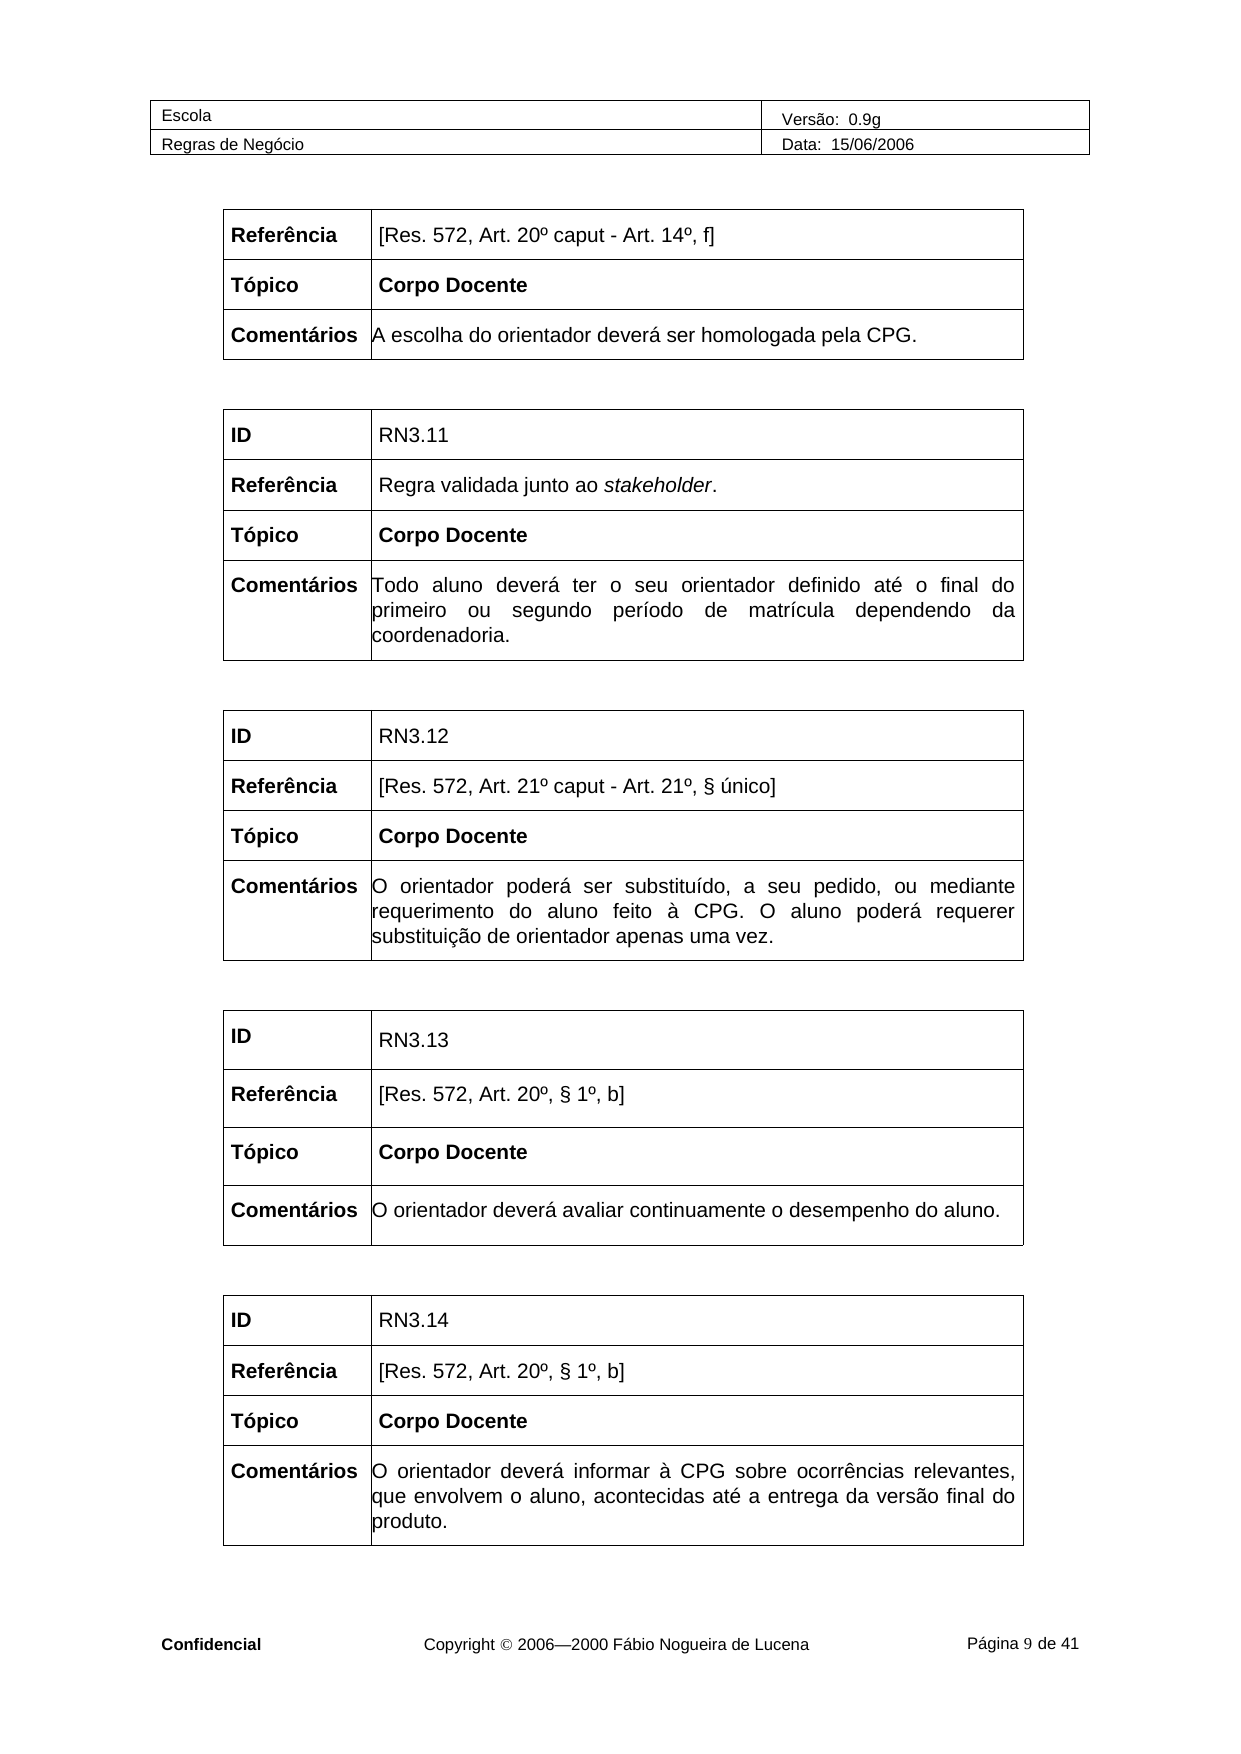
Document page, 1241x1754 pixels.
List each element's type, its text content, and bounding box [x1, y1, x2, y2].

table_cell Referência [224, 1070, 371, 1127]
table_cell Corpo Docente [372, 1128, 1023, 1185]
table_header RN3.13 [372, 1011, 1023, 1068]
table_cell O orientador deverá avaliar continuamente o desempenho do aluno. [372, 1186, 1023, 1244]
table_cell A escolha do orientador deverá ser homologada pela CPG. [372, 310, 1023, 359]
table_header ID [224, 1296, 371, 1345]
table_header RN3.14 [372, 1296, 1023, 1345]
table_cell Comentários [224, 861, 371, 960]
table_cell Corpo Docente [372, 511, 1023, 559]
table_cell Comentários [224, 561, 371, 660]
table_cell Referência [224, 460, 371, 509]
table_cell [Res. 572, Art. 20º, § 1º, b] [372, 1346, 1023, 1395]
table_cell Tópico [224, 811, 371, 860]
table_cell Comentários [224, 310, 371, 359]
table_cell Corpo Docente [372, 260, 1023, 309]
table_header ID [224, 1011, 371, 1068]
table_cell Referência [224, 210, 371, 259]
table_cell Referência [224, 1346, 371, 1395]
table_cell Tópico [224, 260, 371, 309]
table_header ID [224, 410, 371, 459]
table_cell Todo aluno deverá ter o seu orientador definido até o final do primeiro ou segundo período de matrícula dependendo da coordenadoria. [372, 561, 1023, 660]
table_cell Comentários [224, 1186, 371, 1244]
table_cell [Res. 572, Art. 20º caput - Art. 14º, f] [372, 210, 1023, 259]
table_header RN3.11 [372, 410, 1023, 459]
table_cell Comentários [224, 1446, 371, 1545]
table_cell [Res. 572, Art. 21º caput - Art. 21º, § único] [372, 761, 1023, 810]
table_cell [Res. 572, Art. 20º, § 1º, b] [372, 1070, 1023, 1127]
table_cell O orientador poderá ser substituído, a seu pedido, ou mediante requerimento do aluno feito à CPG. O aluno poderá requerer substituição de orientador apenas uma vez. [372, 861, 1023, 960]
table_cell Tópico [224, 511, 371, 559]
table_header RN3.12 [372, 711, 1023, 760]
table_cell Tópico [224, 1396, 371, 1445]
table_cell Corpo Docente [372, 1396, 1023, 1445]
table_header ID [224, 711, 371, 760]
table_cell Corpo Docente [372, 811, 1023, 860]
table_cell Tópico [224, 1128, 371, 1185]
table_cell Referência [224, 761, 371, 810]
table_cell O orientador deverá informar à CPG sobre ocorrências relevantes, que envolvem o aluno, acontecidas até a entrega da versão final do produto. [372, 1446, 1023, 1545]
table_cell Regra validada junto ao stakeholder. [372, 460, 1023, 509]
